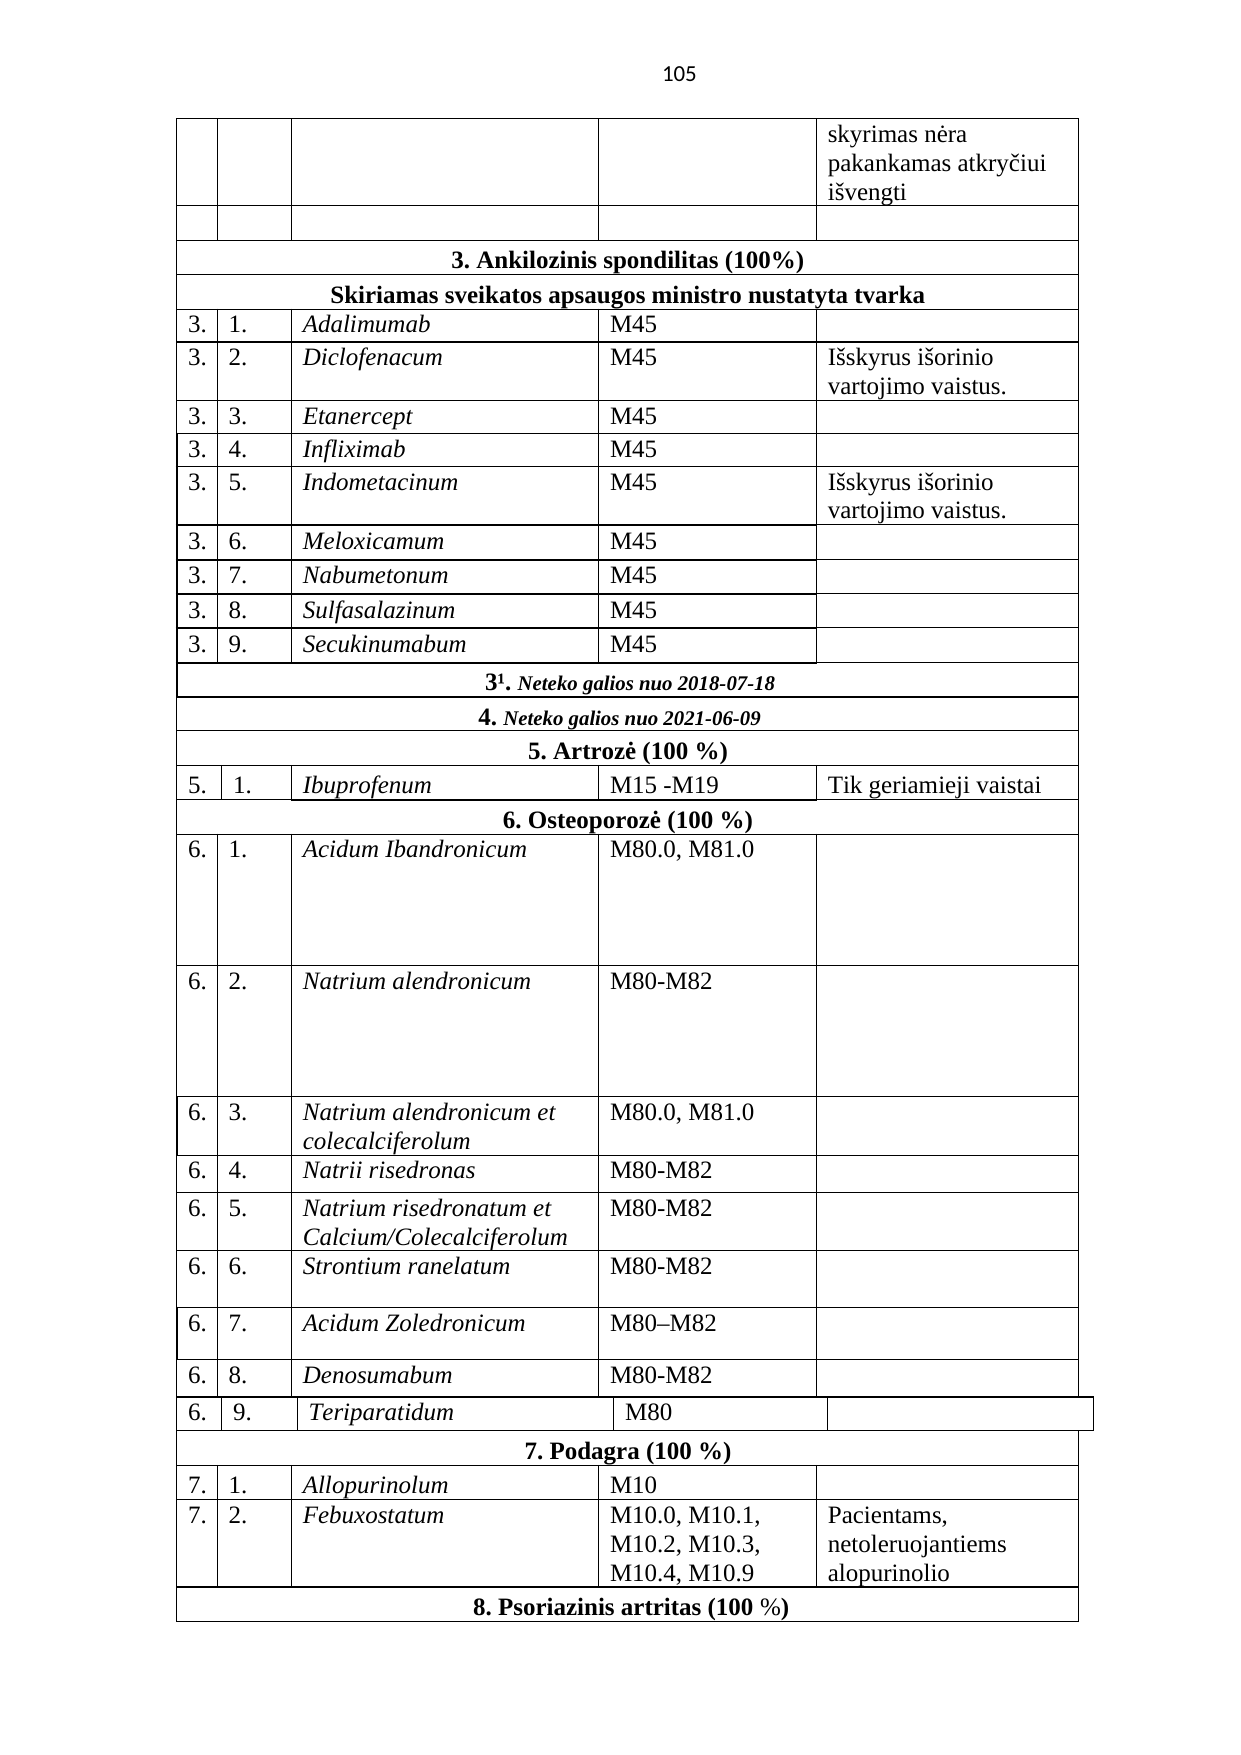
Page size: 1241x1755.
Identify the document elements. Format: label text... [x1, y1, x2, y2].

table_cell 3. [177, 401, 217, 433]
table_cell [1079, 466, 1083, 524]
table_cell [1099, 524, 1103, 558]
table_cell [1088, 1499, 1093, 1586]
table_cell [1109, 1586, 1123, 1621]
table_cell [1093, 466, 1099, 524]
table_cell 6. [177, 966, 217, 1096]
table_cell [1103, 1155, 1109, 1192]
table_cell [177, 119, 217, 205]
table_cell [1088, 1359, 1093, 1396]
table_cell [1099, 240, 1103, 274]
table_cell [1088, 559, 1093, 593]
table_cell Meloxicamum [292, 526, 598, 558]
table_cell [1079, 1465, 1083, 1499]
table_cell [1084, 627, 1088, 662]
table_cell [1099, 1430, 1103, 1465]
table_cell [1079, 118, 1083, 205]
table_cell [1088, 1250, 1093, 1307]
table_cell [817, 966, 1078, 1096]
table_cell Teriparatidum [298, 1398, 613, 1430]
table_cell [1099, 1499, 1103, 1586]
table_cell [218, 206, 291, 240]
table_cell [1093, 433, 1099, 466]
table_cell M45 [599, 561, 816, 593]
table_cell [1093, 274, 1099, 308]
table_cell M80.0, M81.0 [599, 1097, 816, 1154]
table_cell [1084, 1155, 1088, 1192]
table_cell [1109, 1307, 1123, 1359]
table_cell [1093, 1430, 1099, 1465]
table_cell 2. [218, 966, 291, 1096]
table_cell [1109, 274, 1123, 308]
table_cell 7. [177, 1466, 217, 1499]
table_cell [1109, 341, 1123, 400]
table_cell Natrium risedronatum et Calcium/Colecalciferolum [292, 1193, 598, 1250]
table_cell [1094, 1396, 1099, 1430]
table_cell [1079, 1431, 1083, 1465]
table_cell [1088, 466, 1093, 524]
table_cell [1093, 662, 1099, 696]
table_cell [1103, 627, 1109, 662]
table_cell [1079, 765, 1083, 799]
table_cell [1088, 524, 1093, 558]
table_cell [817, 1193, 1078, 1250]
table_cell 3. [178, 629, 217, 662]
table_cell [1084, 1096, 1088, 1154]
table_cell [1093, 1465, 1099, 1499]
table_cell [1088, 1096, 1093, 1154]
table_cell [1093, 1250, 1099, 1307]
table_cell [1088, 400, 1093, 433]
table_cell [1084, 765, 1088, 799]
table_cell [1088, 1155, 1093, 1192]
table_cell [1103, 965, 1109, 1096]
table_cell 1. [222, 766, 291, 799]
table_cell Nabumetonum [292, 561, 598, 593]
table_cell [1099, 730, 1103, 765]
table_cell [817, 1097, 1078, 1154]
table_cell skyrimas nėra pakankamas atkryčiui išvengti [817, 119, 1078, 205]
table_cell [1109, 627, 1123, 662]
table_cell M80-M82 [599, 1156, 816, 1192]
table_cell [1088, 1192, 1093, 1250]
table_cell [1093, 205, 1099, 240]
table_cell 3. [218, 401, 291, 433]
table_cell [1093, 696, 1099, 730]
table_cell [1099, 765, 1103, 799]
table_cell [1084, 118, 1088, 205]
table_cell [1099, 662, 1103, 696]
table_cell 9. [222, 1398, 297, 1430]
table_cell [1103, 696, 1109, 730]
table_cell 9. [218, 629, 291, 662]
table_cell [1093, 341, 1099, 400]
table_cell [1084, 1359, 1088, 1396]
table_cell [1109, 799, 1123, 833]
table_cell [1079, 341, 1083, 400]
table_cell 3. [178, 467, 217, 524]
table_cell [1079, 400, 1083, 433]
table_cell [1103, 799, 1109, 833]
table_cell Adalimumab [292, 310, 598, 341]
table_cell M80–M82 [599, 1308, 816, 1359]
table_cell [1109, 1250, 1123, 1307]
table_cell [1084, 1465, 1088, 1499]
table_cell [1079, 1307, 1083, 1359]
table_cell [1109, 662, 1123, 696]
table_cell [1103, 1250, 1109, 1307]
table_cell [1079, 240, 1083, 274]
table_cell [817, 835, 1078, 965]
table_cell [1084, 341, 1088, 400]
table_cell 7. [218, 561, 291, 593]
table_cell [817, 401, 1078, 433]
table_cell [1084, 834, 1088, 965]
table_cell 5. [177, 766, 221, 799]
table_cell 6. [177, 1156, 217, 1192]
table_cell M80-M82 [599, 1251, 816, 1307]
table_cell [1103, 834, 1109, 965]
table_cell Natrium alendronicum et colecalciferolum [292, 1097, 598, 1154]
table_cell 3. [177, 310, 217, 341]
table_cell [1088, 205, 1093, 240]
table_cell Infliximab [292, 434, 598, 466]
table_cell [1084, 274, 1088, 308]
table_cell [1093, 1307, 1099, 1359]
table_cell [1103, 1586, 1109, 1621]
table_cell [1103, 1096, 1109, 1154]
table_cell [1109, 1430, 1123, 1465]
table_cell [1084, 1250, 1088, 1307]
table_cell [1088, 1431, 1093, 1465]
table_cell Etanercept [292, 401, 598, 433]
table_cell [817, 594, 1078, 627]
table_cell [1103, 433, 1109, 466]
table_cell [1088, 274, 1093, 308]
table_cell [1093, 1192, 1099, 1250]
table_cell [1099, 118, 1103, 205]
table_cell M45 [599, 526, 816, 558]
table_cell 8. Psoriazinis artritas (100 %) [177, 1588, 1078, 1621]
table_cell [1109, 309, 1123, 341]
table_cell [1099, 834, 1103, 965]
table_cell 6. [177, 1360, 217, 1396]
table_cell [1093, 1359, 1099, 1396]
table_cell [1099, 1396, 1103, 1430]
table_cell 6. [178, 1308, 217, 1359]
table_cell 3. [178, 561, 217, 593]
table_cell [1088, 1307, 1093, 1359]
table_cell [1109, 1465, 1123, 1499]
table_cell [1084, 696, 1088, 730]
table_cell [1109, 1396, 1123, 1430]
table_cell [1079, 662, 1083, 696]
table_cell [1093, 559, 1099, 593]
table_cell [1109, 400, 1123, 433]
table_cell [1103, 240, 1109, 274]
table_cell [1084, 1431, 1088, 1465]
table_cell M80-M82 [599, 1360, 816, 1396]
table_cell [1079, 1155, 1083, 1192]
table_cell [1084, 240, 1088, 274]
table_cell [218, 119, 291, 205]
table_cell [1099, 799, 1103, 833]
table_cell [1088, 765, 1093, 799]
table_cell [1093, 1155, 1099, 1192]
table_cell [1099, 627, 1103, 662]
table_cell [1079, 309, 1083, 341]
table_cell 6. [218, 526, 291, 558]
table_cell [1079, 1250, 1083, 1307]
table_cell Acidum Zoledronicum [292, 1308, 598, 1359]
table_cell [292, 119, 598, 205]
table_cell [1088, 240, 1093, 274]
table_cell 6. [178, 1097, 217, 1154]
table_cell 3. [178, 434, 217, 466]
table_cell [1109, 1096, 1123, 1154]
table_cell [1084, 1307, 1088, 1359]
table_cell [1103, 1430, 1109, 1465]
table_cell [1099, 696, 1103, 730]
table_cell [1103, 466, 1109, 524]
table_cell [817, 310, 1078, 341]
table_cell [1109, 433, 1123, 466]
table_cell [1103, 524, 1109, 558]
table_cell [1084, 662, 1088, 696]
table_cell [1103, 1499, 1109, 1586]
table_cell Natrium alendronicum [292, 966, 598, 1096]
table_cell [1103, 309, 1109, 341]
table_cell M15 -M19 [599, 766, 816, 799]
table_cell M45 [599, 434, 816, 466]
table_cell [1093, 1586, 1099, 1621]
table_cell [1103, 765, 1109, 799]
table_cell M80.0, M81.0 [599, 835, 816, 965]
table_cell [1109, 965, 1123, 1096]
table_cell M45 [599, 595, 816, 627]
table_cell M45 [599, 401, 816, 433]
table_cell M45 [599, 343, 816, 400]
table_cell [1079, 1096, 1083, 1154]
table_cell [1079, 965, 1083, 1096]
table_cell [817, 628, 1078, 662]
table_cell [1093, 1096, 1099, 1154]
table_cell M80-M82 [599, 1193, 816, 1250]
table_cell 8. [218, 595, 291, 627]
table_cell [817, 206, 1078, 240]
table_cell M80-M82 [599, 966, 816, 1096]
table_cell [1088, 965, 1093, 1096]
table_cell [1093, 965, 1099, 1096]
table_cell [1079, 1586, 1083, 1621]
table_cell [1084, 1499, 1088, 1586]
table_cell [1099, 1155, 1103, 1192]
table_cell [1103, 1465, 1109, 1499]
table_cell 3. [178, 595, 217, 627]
table_cell M45 [599, 310, 816, 341]
table_cell [1109, 1155, 1123, 1192]
table_cell Diclofenacum [292, 343, 598, 400]
table_cell [1109, 1192, 1123, 1250]
table_cell Ibuprofenum [292, 766, 598, 799]
table_cell [1079, 593, 1083, 627]
table_cell [1079, 799, 1083, 833]
table_cell [1084, 400, 1088, 433]
table_cell [1109, 765, 1123, 799]
table_cell [1109, 240, 1123, 274]
table_cell [1084, 466, 1088, 524]
table_cell [1084, 1192, 1088, 1250]
table_cell [1084, 524, 1088, 558]
table_cell [828, 1398, 1093, 1430]
table_cell [1088, 834, 1093, 965]
table_cell [1088, 662, 1093, 696]
table_cell [1093, 834, 1099, 965]
table_cell [1103, 1307, 1109, 1359]
table_cell [817, 1308, 1078, 1359]
table_cell [1084, 309, 1088, 341]
table_cell [1079, 1359, 1083, 1396]
table_cell Skiriamas sveikatos apsaugos ministro nustatyta tvarka [177, 275, 1078, 308]
table_cell 3. [177, 343, 217, 400]
table_cell [1079, 1499, 1083, 1586]
table_cell [1088, 730, 1093, 765]
table_cell [1088, 309, 1093, 341]
table_cell 6. [218, 1251, 291, 1307]
table_cell [1109, 205, 1123, 240]
table_cell [1099, 309, 1103, 341]
table_cell 6. Osteoporozė (100 %) [177, 800, 1078, 833]
table_cell M45 [599, 467, 816, 524]
table_cell [1103, 593, 1109, 627]
table_cell [1079, 205, 1083, 240]
table_cell [1079, 627, 1083, 662]
table_cell Išskyrus išorinio vartojimo vaistus. [817, 343, 1078, 400]
table_cell [1093, 240, 1099, 274]
table_cell 2. [218, 343, 291, 400]
table_cell [1099, 1192, 1103, 1250]
table_cell 4. [218, 434, 291, 466]
table_cell 4. Neteko galios nuo 2021-06-09 [177, 698, 1078, 730]
table_cell [1099, 433, 1103, 466]
table_cell [1099, 593, 1103, 627]
table_cell [1103, 118, 1109, 205]
table_cell [1099, 341, 1103, 400]
table_cell [1103, 400, 1109, 433]
table_cell [177, 206, 217, 240]
table_cell [1088, 433, 1093, 466]
table_cell 3¹. Neteko galios nuo 2018-07-18 [178, 663, 1078, 696]
table_cell [599, 206, 816, 240]
table_cell [1109, 559, 1123, 593]
table_cell 3. [178, 526, 217, 558]
table_cell [1103, 341, 1109, 400]
table_cell Acidum Ibandronicum [292, 835, 598, 965]
table_cell 3. Ankilozinis spondilitas (100%) [177, 241, 1078, 274]
table_cell Indometacinum [292, 467, 598, 524]
table_cell [1088, 627, 1093, 662]
table_cell Denosumabum [292, 1360, 598, 1396]
table_cell Febuxostatum [292, 1500, 598, 1586]
table_cell 8. [218, 1360, 291, 1396]
table_cell 4. [218, 1156, 291, 1192]
table_cell M45 [599, 629, 816, 662]
table_cell [1084, 205, 1088, 240]
table_cell [1099, 559, 1103, 593]
table_cell [1109, 593, 1123, 627]
table_cell [1099, 1307, 1103, 1359]
table_cell [1103, 1396, 1109, 1430]
table_cell [817, 1251, 1078, 1307]
table_cell [1109, 834, 1123, 965]
table_cell 7. Podagra (100 %) [177, 1431, 1078, 1465]
table_cell [1079, 696, 1083, 730]
table_cell [817, 525, 1078, 558]
table_cell [1093, 730, 1099, 765]
table_cell [1088, 1465, 1093, 1499]
table_cell [1099, 1250, 1103, 1307]
table_cell [1099, 1465, 1103, 1499]
table_cell [1103, 559, 1109, 593]
table_cell [1093, 118, 1099, 205]
table_cell [1084, 1586, 1088, 1621]
table_cell [1109, 696, 1123, 730]
table_cell Strontium ranelatum [292, 1251, 598, 1307]
table_cell 1. [218, 310, 291, 341]
table_cell Pacientams, netoleruojantiems alopurinolio [817, 1500, 1078, 1586]
table_cell 1. [218, 1466, 291, 1499]
table_cell [1093, 799, 1099, 833]
table_cell [1099, 466, 1103, 524]
table_cell 5. [218, 467, 291, 524]
table_cell [1093, 524, 1099, 558]
table_cell 2. [218, 1500, 291, 1586]
table_cell Natrii risedronas [292, 1156, 598, 1192]
table_cell [817, 1466, 1078, 1499]
table_cell [1079, 730, 1083, 765]
table_cell [1093, 627, 1099, 662]
table_cell [1079, 834, 1083, 965]
table_cell [1084, 593, 1088, 627]
table_cell [1109, 466, 1123, 524]
table_cell 5. [218, 1193, 291, 1250]
table_cell [1099, 1586, 1103, 1621]
table_cell [1109, 524, 1123, 558]
table_cell M10.0, M10.1, M10.2, M10.3, M10.4, M10.9 [599, 1500, 816, 1586]
table_cell [1099, 1096, 1103, 1154]
table_cell [817, 1360, 1078, 1396]
table_cell M10 [599, 1466, 816, 1499]
table_cell [292, 206, 598, 240]
table_cell [1103, 274, 1109, 308]
table_cell [1079, 524, 1083, 558]
table_cell [817, 434, 1078, 466]
table_cell 1. [218, 835, 291, 965]
table_cell [1084, 730, 1088, 765]
table_cell [817, 560, 1078, 593]
table_cell [1103, 1192, 1109, 1250]
table_cell Tik geriamieji vaistai [817, 766, 1078, 799]
table_cell [1099, 965, 1103, 1096]
table_cell [599, 119, 816, 205]
table_cell Sulfasalazinum [292, 595, 598, 627]
table_cell [1079, 433, 1083, 466]
table_cell [1088, 696, 1093, 730]
table_cell [1109, 1499, 1123, 1586]
table_cell [1109, 118, 1123, 205]
table_cell [1088, 799, 1093, 833]
table_cell [1093, 1499, 1099, 1586]
table_cell 6. [177, 1193, 217, 1250]
table_cell 7. [218, 1308, 291, 1359]
table_cell [1093, 309, 1099, 341]
table_cell [1084, 965, 1088, 1096]
table_cell Išskyrus išorinio vartojimo vaistus. [817, 467, 1078, 524]
table_cell [1099, 1359, 1103, 1396]
table_cell [817, 1156, 1078, 1192]
table_cell [1099, 400, 1103, 433]
table_cell M80 [614, 1398, 827, 1430]
table_cell [1084, 799, 1088, 833]
table_cell [1079, 1192, 1083, 1250]
table_cell [1103, 205, 1109, 240]
table_cell Allopurinolum [292, 1466, 598, 1499]
table_cell [1079, 274, 1083, 308]
table_cell 6. [177, 835, 217, 965]
table_cell 6. [177, 1251, 217, 1307]
table_cell [1084, 559, 1088, 593]
table_cell [1103, 730, 1109, 765]
table_cell [1103, 662, 1109, 696]
table_cell 6. [177, 1398, 221, 1430]
table_cell [1088, 1586, 1093, 1621]
table_cell [1093, 765, 1099, 799]
table_cell 5. Artrozė (100 %) [177, 731, 1078, 765]
table_cell [1088, 118, 1093, 205]
table_cell [1084, 433, 1088, 466]
table_cell [1099, 205, 1103, 240]
table_cell [1093, 593, 1099, 627]
table_cell [1099, 274, 1103, 308]
table_cell [1109, 730, 1123, 765]
table_cell 7. [177, 1500, 217, 1586]
table_cell [1088, 341, 1093, 400]
table_cell Secukinumabum [292, 629, 598, 662]
table_cell [1093, 400, 1099, 433]
table_cell [1088, 593, 1093, 627]
table_cell [1109, 1359, 1123, 1396]
table_cell [1103, 1359, 1109, 1396]
table_cell [1079, 559, 1083, 593]
table_cell 3. [218, 1097, 291, 1154]
